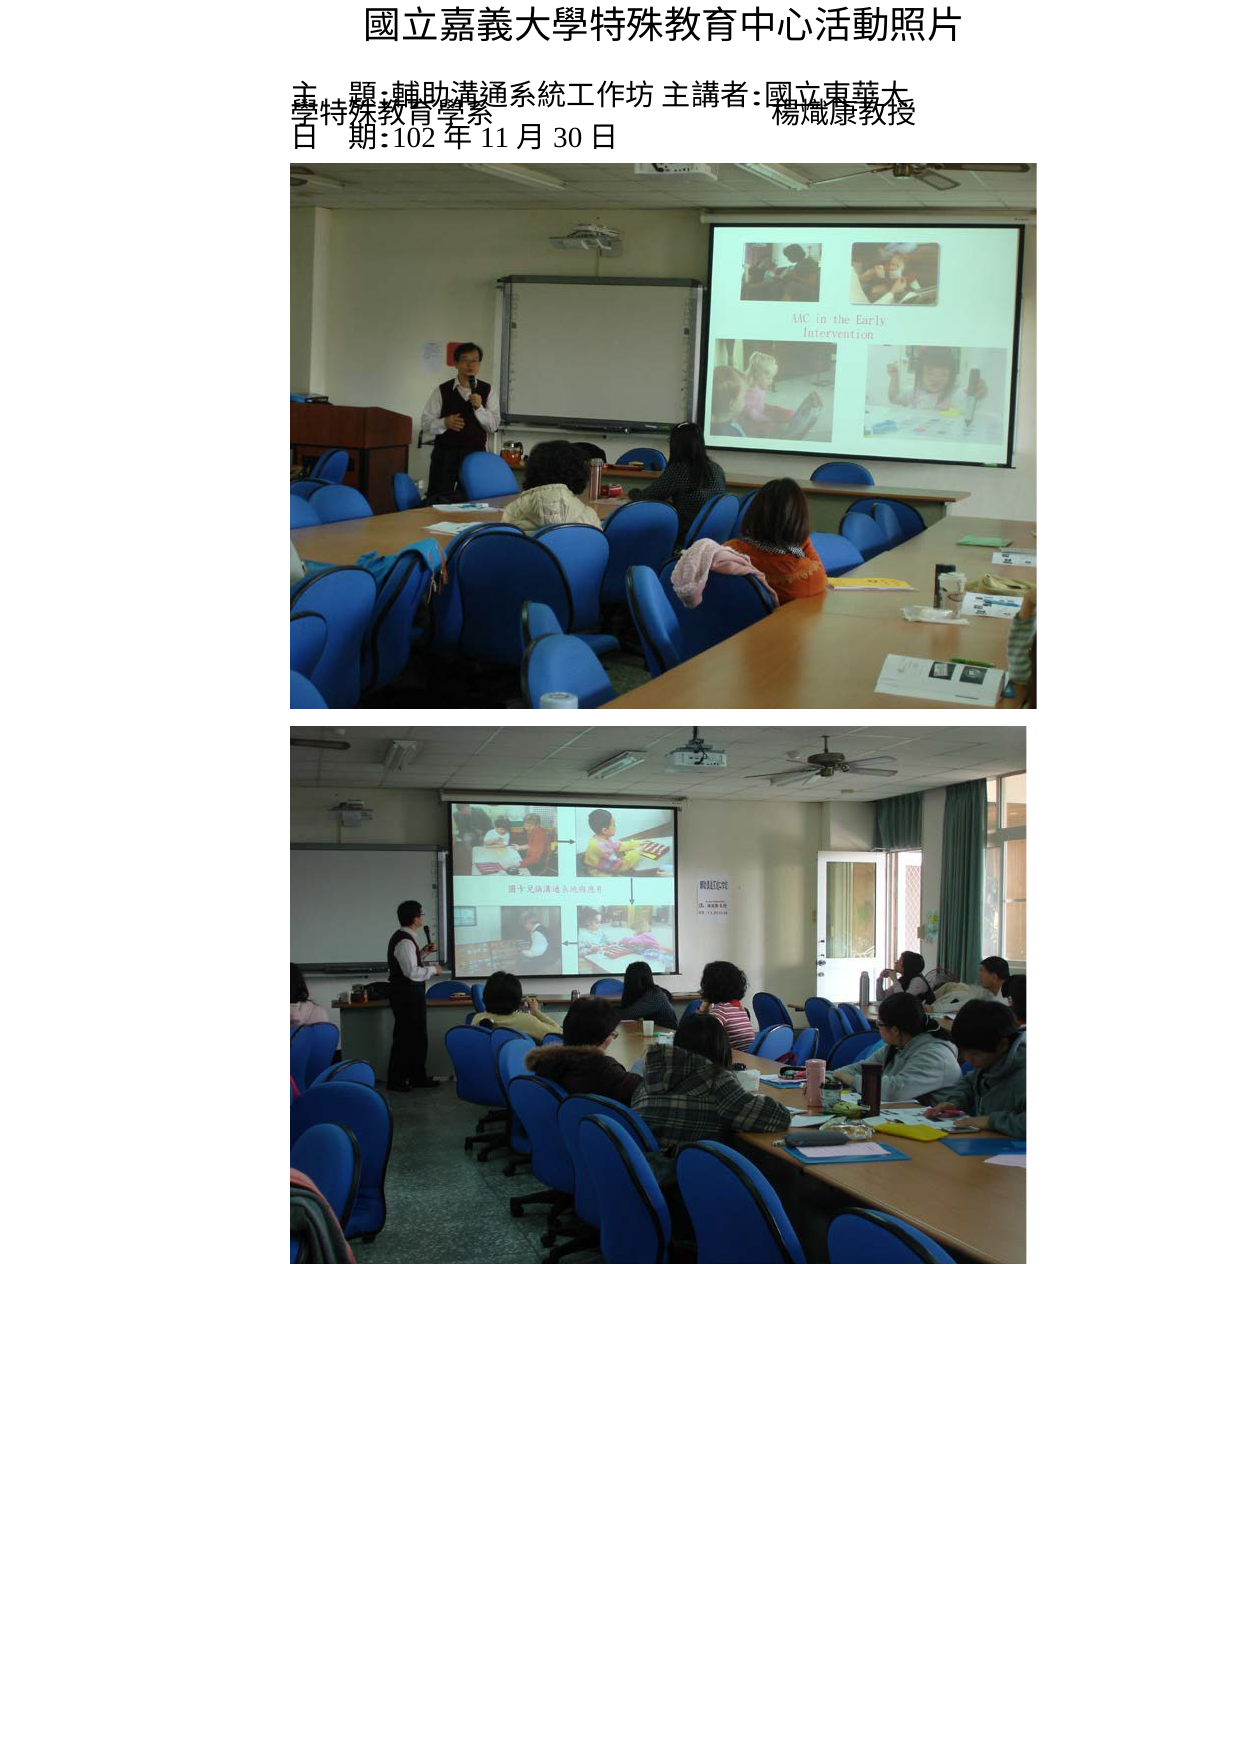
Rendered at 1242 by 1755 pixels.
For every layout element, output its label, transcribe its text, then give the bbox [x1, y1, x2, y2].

text 主 題:輔助溝通系統工作坊 主講者:國立東華大學特殊教育學系 楊熾康教授 日 期:102 年 11 月 30 日 [290, 87, 929, 156]
text 國立嘉義大學特殊教育中心活動照片 [363, 0, 1069, 57]
